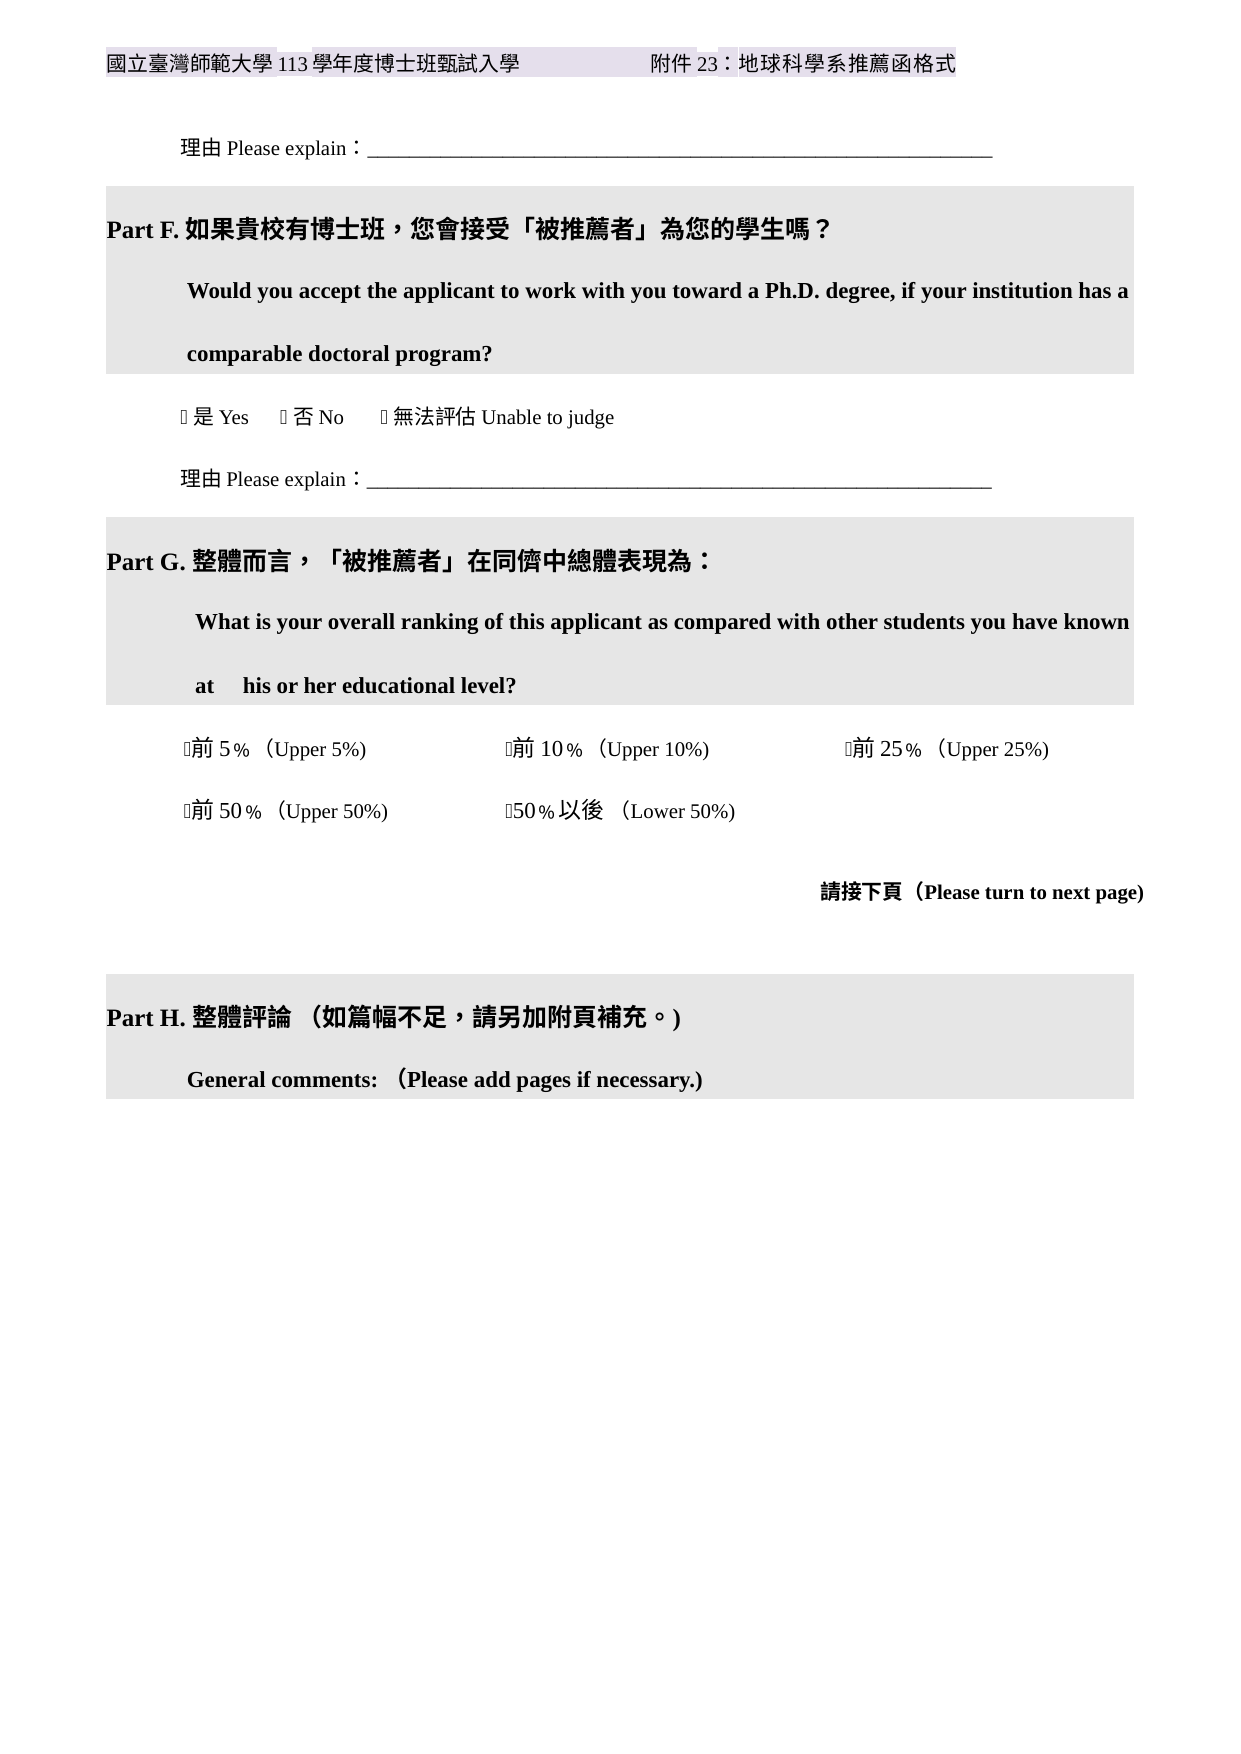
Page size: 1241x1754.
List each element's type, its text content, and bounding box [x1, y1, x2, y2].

text General comments: （Please add pages if necessary.) [106, 1036, 1134, 1099]
text 前50﹪（Upper 50%) 50﹪以後 （Lower 50%) [111, 767, 1144, 830]
text 理由Please explain：____________________________________________________________ [106, 436, 1134, 499]
text 請接下頁（Please turn to next page) [186, 849, 1144, 911]
text Part F. 如果貴校有博士班，您會接受「被推薦者」為您的學生嗎？ [106, 186, 1134, 249]
text Part G. 整體而言，「被推薦者」在同儕中總體表現為： [106, 517, 1134, 580]
text Part H. 整體評論 （如篇幅不足，請另加附頁補充。) [106, 974, 1134, 1036]
text What is your overall ranking of this applicant as compared with other students you have known at his or her educational level? [106, 580, 1134, 705]
text 前5﹪（Upper 5%) 前10﹪（Upper 10%) 前25﹪（Upper 25%) [111, 705, 1144, 767]
text 理由 Please explain：____________________________________________________________ [106, 105, 1134, 167]
text Would you accept the applicant to work with you toward a Ph.D. degree, if your institution has a comparable doctoral program? [106, 249, 1134, 374]
text  是 Yes  否 No  無法評估 Unable to judge [106, 374, 1134, 436]
